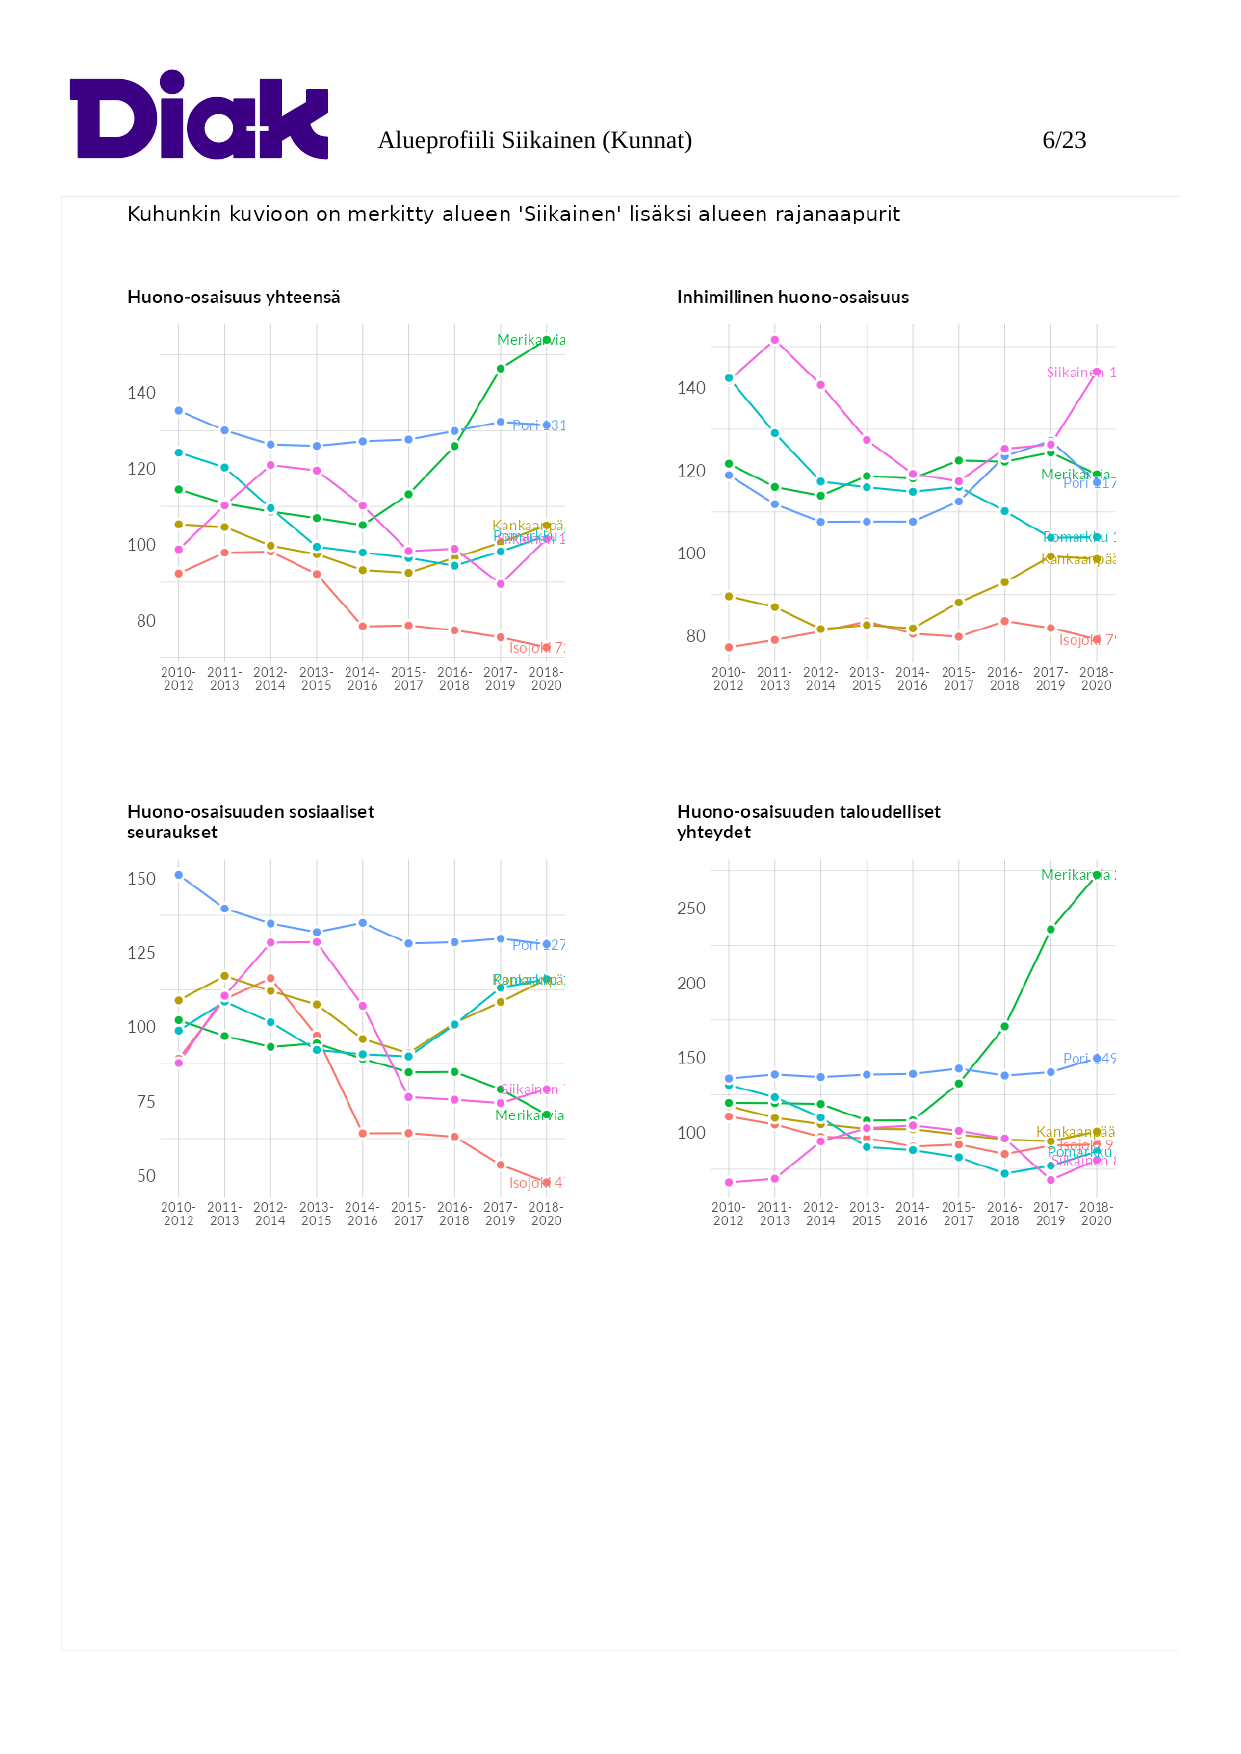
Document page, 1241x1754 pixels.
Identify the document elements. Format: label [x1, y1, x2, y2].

picture [61, 196, 1179, 1651]
